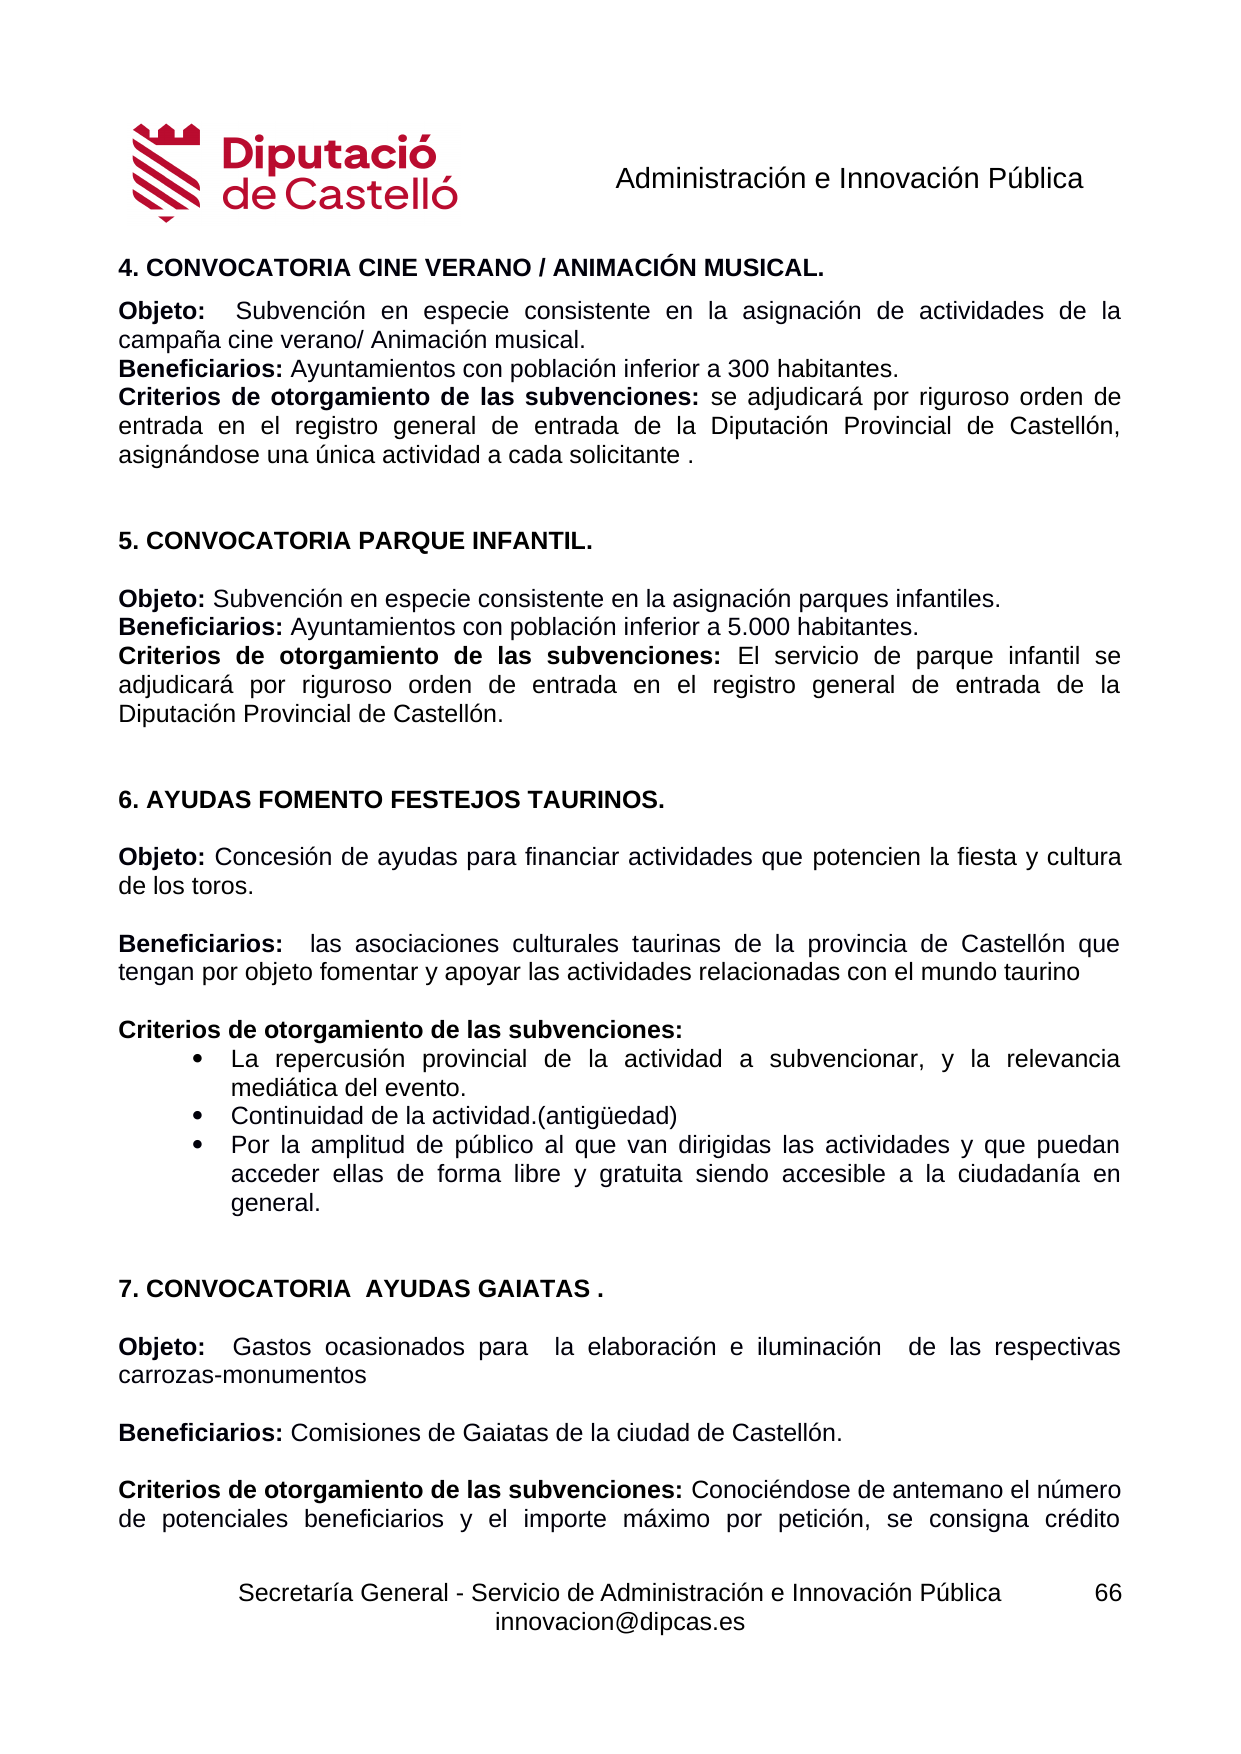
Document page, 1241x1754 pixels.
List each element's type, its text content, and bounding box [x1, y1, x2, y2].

text 5. CONVOCATORIA PARQUE INFANTIL. [118, 526, 1122, 555]
list Continuidad de la actividad.(antigüedad) [193, 1101, 1122, 1130]
text Criterios de otorgamiento de las subvenciones: El servicio de parque infantil se adjudicará por riguroso orden de entrada en el registro general de entrada de la Diputación Provincial de Castellón. [118, 641, 1122, 727]
text Beneficiarios: Ayuntamientos con población inferior a 5.000 habitantes. [118, 612, 1122, 641]
text Objeto: Subvención en especie consistente en la asignación de actividades de la campaña cine verano/ Animación musical. [118, 296, 1122, 354]
text Criterios de otorgamiento de las subvenciones: [118, 1015, 1122, 1044]
text 7. CONVOCATORIA AYUDAS GAIATAS . [118, 1274, 1122, 1303]
list La repercusión provincial de la actividad a subvencionar, y la relevancia mediática del evento. [193, 1044, 1122, 1101]
text Beneficiarios: Comisiones de Gaiatas de la ciudad de Castellón. [118, 1418, 1122, 1446]
text 4. CONVOCATORIA CINE VERANO / ANIMACIÓN MUSICAL. [118, 253, 1122, 282]
text Objeto: Gastos ocasionados para la elaboración e iluminación de las respectivas carrozas-monumentos [118, 1331, 1122, 1389]
text 6. AYUDAS FOMENTO FESTEJOS TAURINOS. [118, 785, 1122, 814]
text Criterios de otorgamiento de las subvenciones: Conociéndose de antemano el número de potenciales beneficiarios y el importe máximo por petición, se consigna crédito [118, 1475, 1122, 1533]
list Por la amplitud de público al que van dirigidas las actividades y que puedan acceder ellas de forma libre y gratuita siendo accesible a la ciudadanía en general. [193, 1130, 1122, 1216]
text Beneficiarios: las asociaciones culturales taurinas de la provincia de Castellón que tengan por objeto fomentar y apoyar las actividades relacionadas con el mundo taurino [118, 929, 1122, 986]
text Objeto: Subvención en especie consistente en la asignación parques infantiles. [118, 584, 1122, 612]
text Criterios de otorgamiento de las subvenciones: se adjudicará por riguroso orden de entrada en el registro general de entrada de la Diputación Provincial de Castellón, asignándose una única actividad a cada solicitante . [118, 382, 1122, 469]
text Beneficiarios: Ayuntamientos con población inferior a 300 habitantes. [118, 354, 1122, 382]
text Objeto: Concesión de ayudas para financiar actividades que potencien la fiesta y cultura de los toros. [118, 842, 1122, 900]
